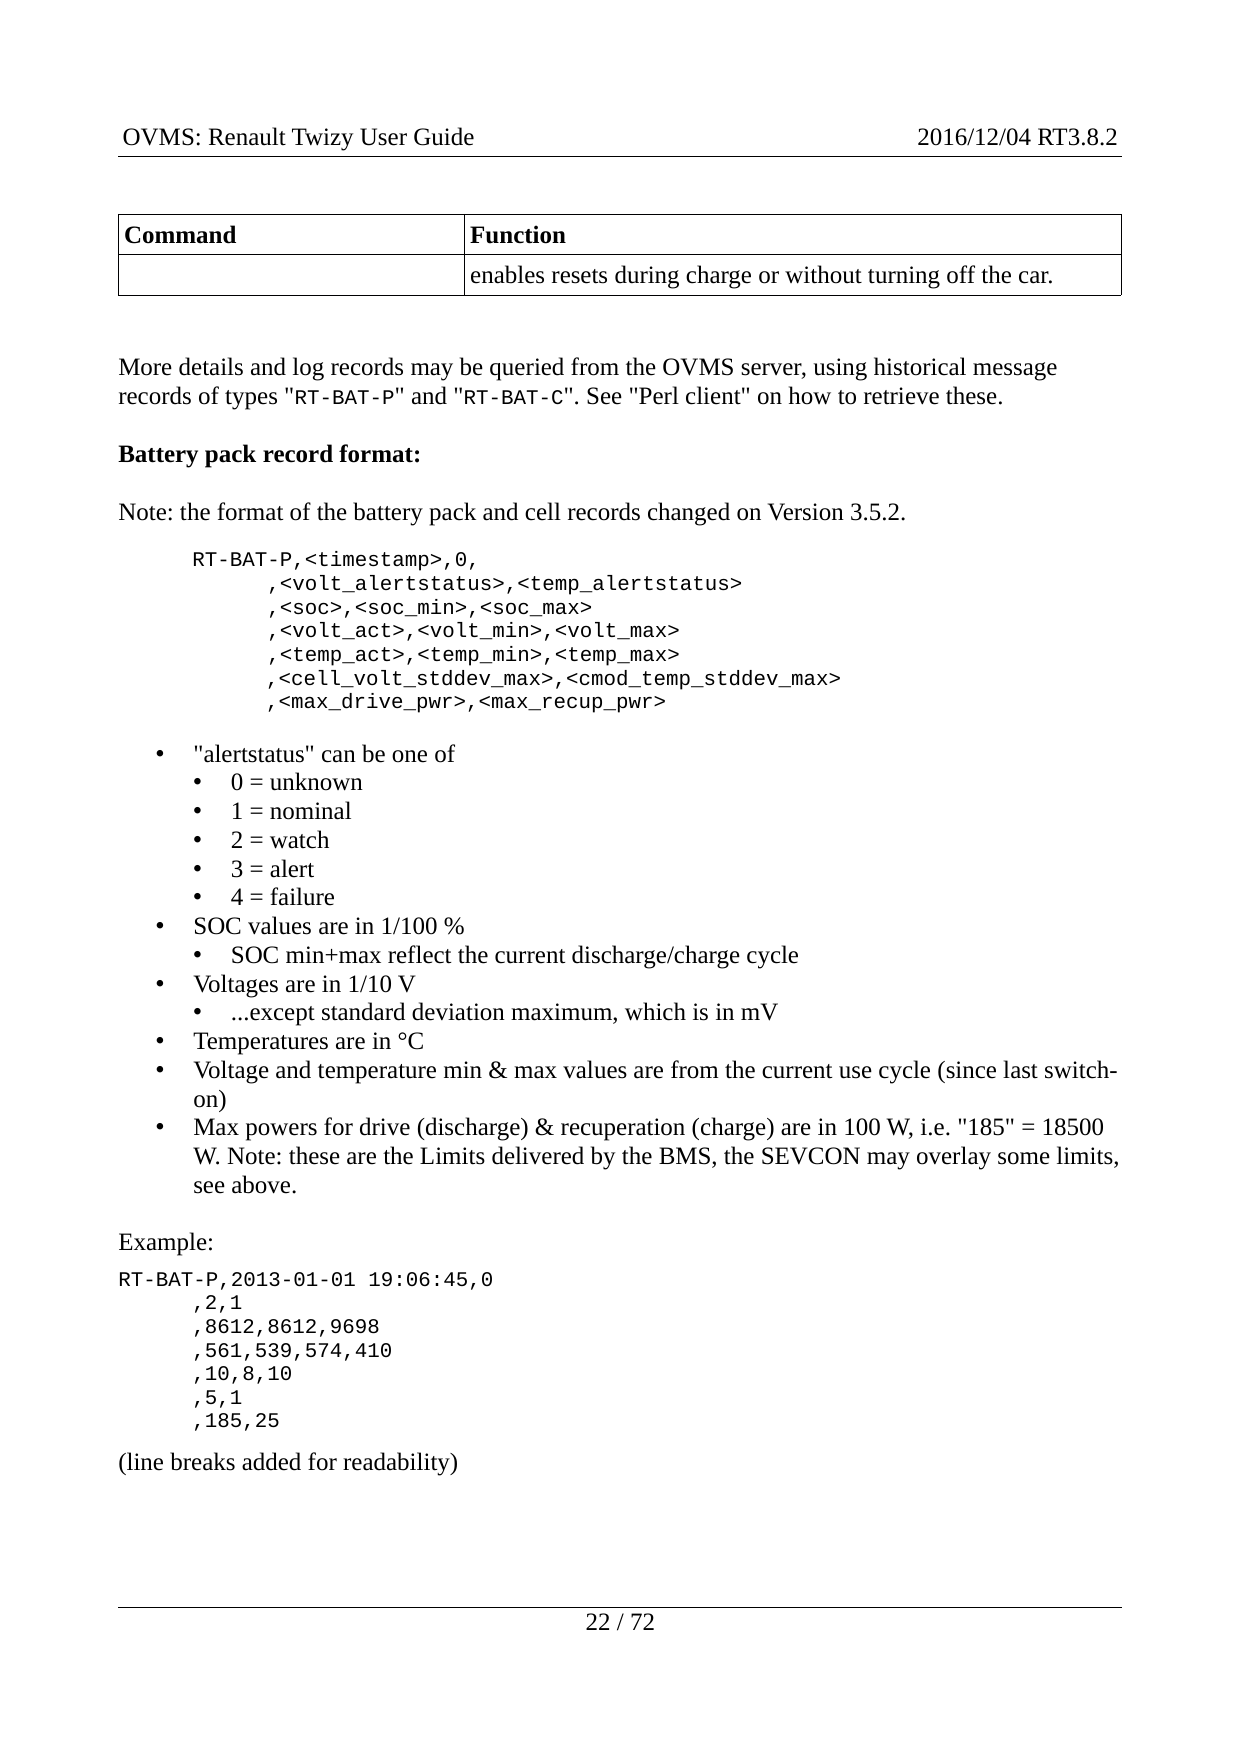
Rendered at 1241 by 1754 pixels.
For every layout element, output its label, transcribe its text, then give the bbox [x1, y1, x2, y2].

table_cell enables resets during charge or without turning off the car. [465, 255, 1121, 295]
text ,<soc>,<soc_min>,<soc_max> [192, 597, 1122, 620]
table_header Command [119, 215, 464, 254]
list 2 = watch [193, 825, 1122, 854]
table_cell [119, 255, 464, 295]
text RT-BAT-P,2013-01-01 19:06:45,0 ,2,1 ,8612,8612,9698 ,561,539,574,410 ,10,8,10 ,5,1 ,185,25 [118, 1269, 1122, 1434]
list SOC values are in 1/100 % [156, 911, 1122, 940]
list "alertstatus" can be one of [156, 739, 1122, 767]
list SOC min+max reflect the current discharge/charge cycle [193, 940, 1122, 969]
text More details and log records may be queried from the OVMS server, using historical message records of types "RT-BAT-P" and "RT-BAT-C". See "Perl client" on how to retrieve these. [118, 352, 1122, 411]
list 0 = unknown [193, 767, 1122, 796]
list Temperatures are in °C [156, 1026, 1122, 1055]
text ,<volt_act>,<volt_min>,<volt_max> [192, 620, 1122, 644]
text ,<temp_act>,<temp_min>,<temp_max> ,<cell_volt_stddev_max>,<cmod_temp_stddev_max> ,<max_drive_pwr>,<max_recup_pwr> [192, 644, 1122, 715]
list Voltage and temperature min & max values are from the current use cycle (since last switch-on) [156, 1055, 1122, 1112]
list Voltages are in 1/10 V [156, 969, 1122, 997]
list 4 = failure [193, 882, 1122, 911]
text ,<volt_alertstatus>,<temp_alertstatus> [192, 573, 1122, 597]
text Example: [118, 1227, 1122, 1256]
list ...except standard deviation maximum, which is in mV [193, 997, 1122, 1026]
text Battery pack record format: [118, 439, 1122, 468]
text RT-BAT-P,<timestamp>,0, [192, 526, 1122, 573]
list Max powers for drive (discharge) & recuperation (charge) are in 100 W, i.e. "185" = 18500 W. Note: these are the Limits delivered by the BMS, the SEVCON may overlay some limits, see above. [156, 1112, 1122, 1199]
list 3 = alert [193, 854, 1122, 882]
text (line breaks added for readability) [118, 1447, 1122, 1475]
text Note: the format of the battery pack and cell records changed on Version 3.5.2. [118, 497, 1122, 526]
list 1 = nominal [193, 796, 1122, 825]
table_header Function [465, 215, 1121, 254]
